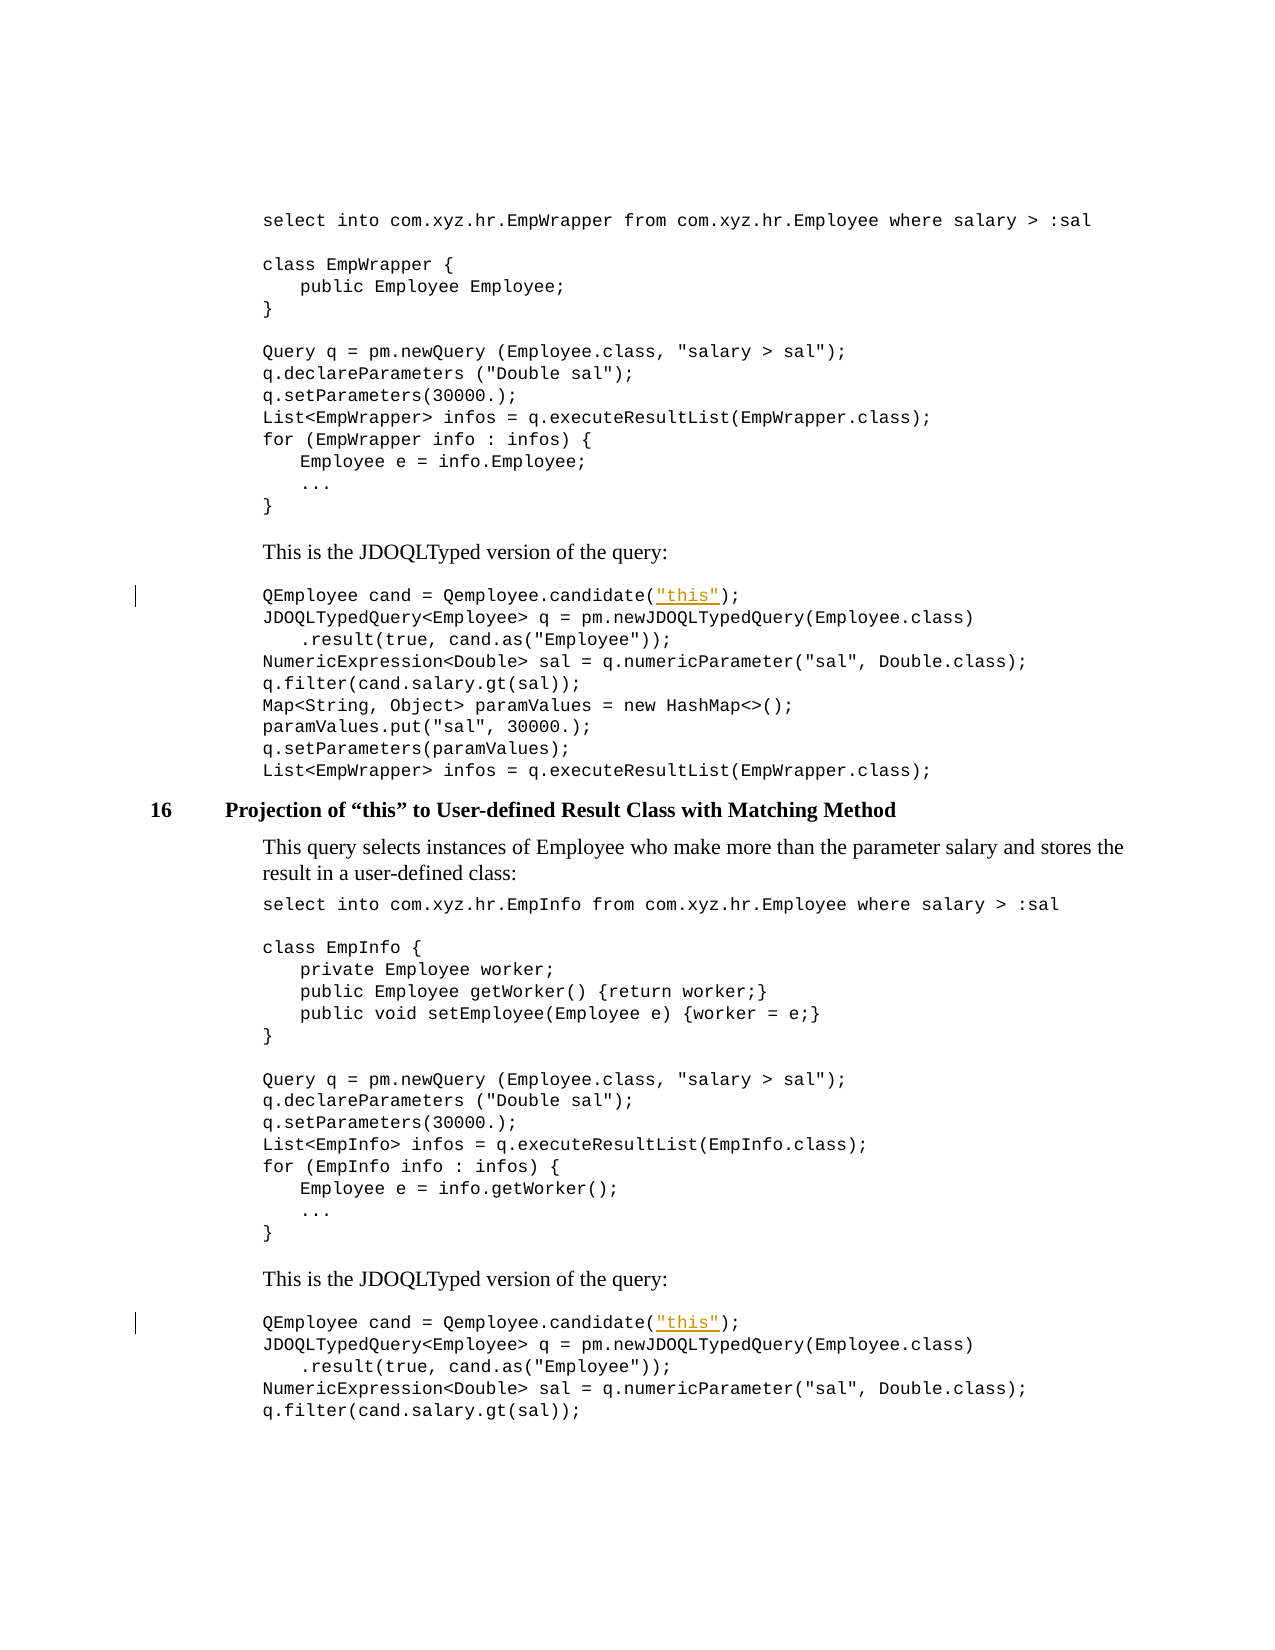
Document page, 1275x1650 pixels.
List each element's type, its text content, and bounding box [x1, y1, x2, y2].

text q.setParameters(30000.); [262, 1112, 1125, 1134]
text for (EmpWrapper info : infos) { [262, 429, 1125, 451]
text q.setParameters(paramValues); [262, 738, 1125, 760]
text select into com.xyz.hr.EmpWrapper from com.xyz.hr.Employee where salary > :sal [262, 210, 1125, 232]
text Query q = pm.newQuery (Employee.class, "salary > sal"); [262, 1068, 1125, 1090]
text This is the JDOQLTyped version of the query: [262, 538, 1125, 564]
text This is the JDOQLTyped version of the query: [262, 1265, 1125, 1291]
text class EmpInfo { [262, 937, 1125, 959]
text paramValues.put("sal", 30000.); [262, 716, 1125, 738]
text for (EmpInfo info : infos) { [262, 1156, 1125, 1178]
text Query q = pm.newQuery (Employee.class, "salary > sal"); [262, 341, 1125, 363]
text q.declareParameters ("Double sal"); [262, 363, 1125, 385]
text List<EmpInfo> infos = q.executeResultList(EmpInfo.class); [262, 1134, 1125, 1156]
text } [262, 1221, 1125, 1243]
text NumericExpression<Double> sal = q.numericParameter("sal", Double.class); [262, 1378, 1125, 1399]
text .result(true, cand.as("Employee")); [262, 629, 1125, 651]
text select into com.xyz.hr.EmpInfo from com.xyz.hr.Employee where salary > :sal [262, 893, 1125, 915]
text Employee e = info.getWorker(); [262, 1178, 1125, 1199]
text q.filter(cand.salary.gt(sal)); [262, 672, 1125, 694]
text } [262, 297, 1125, 319]
text JDOQLTypedQuery<Employee> q = pm.newJDOQLTypedQuery(Employee.class) [262, 1334, 1125, 1356]
text List<EmpWrapper> infos = q.executeResultList(EmpWrapper.class); [262, 760, 1125, 782]
text class EmpWrapper { [262, 254, 1125, 276]
text q.setParameters(30000.); [262, 385, 1125, 407]
text List<EmpWrapper> infos = q.executeResultList(EmpWrapper.class); [262, 407, 1125, 429]
text NumericExpression<Double> sal = q.numericParameter("sal", Double.class); [262, 651, 1125, 672]
subtitle Projection of “this” to User-defined Result Class with Matching Method [150, 796, 1125, 822]
text JDOQLTypedQuery<Employee> q = pm.newJDOQLTypedQuery(Employee.class) [262, 607, 1125, 629]
text .result(true, cand.as("Employee")); [262, 1356, 1125, 1378]
text Employee e = info.Employee; [262, 451, 1125, 472]
text QEmployee cand = Qemployee.candidate("this"); [262, 1312, 1125, 1334]
text public void setEmployee(Employee e) {worker = e;} [262, 1003, 1125, 1024]
text q.declareParameters ("Double sal"); [262, 1090, 1125, 1112]
text ... [262, 1199, 1125, 1221]
text q.filter(cand.salary.gt(sal)); [262, 1399, 1125, 1421]
text This query selects instances of Employee who make more than the parameter salary and stores the result in a user-defined class: [262, 833, 1125, 885]
text QEmployee cand = Qemployee.candidate("this"); [262, 585, 1125, 607]
text private Employee worker; [262, 959, 1125, 981]
text Map<String, Object> paramValues = new HashMap<>(); [262, 694, 1125, 716]
text } [262, 494, 1125, 516]
text ... [262, 472, 1125, 494]
text public Employee getWorker() {return worker;} [262, 981, 1125, 1003]
text public Employee Employee; [262, 276, 1125, 297]
text } [262, 1024, 1125, 1046]
